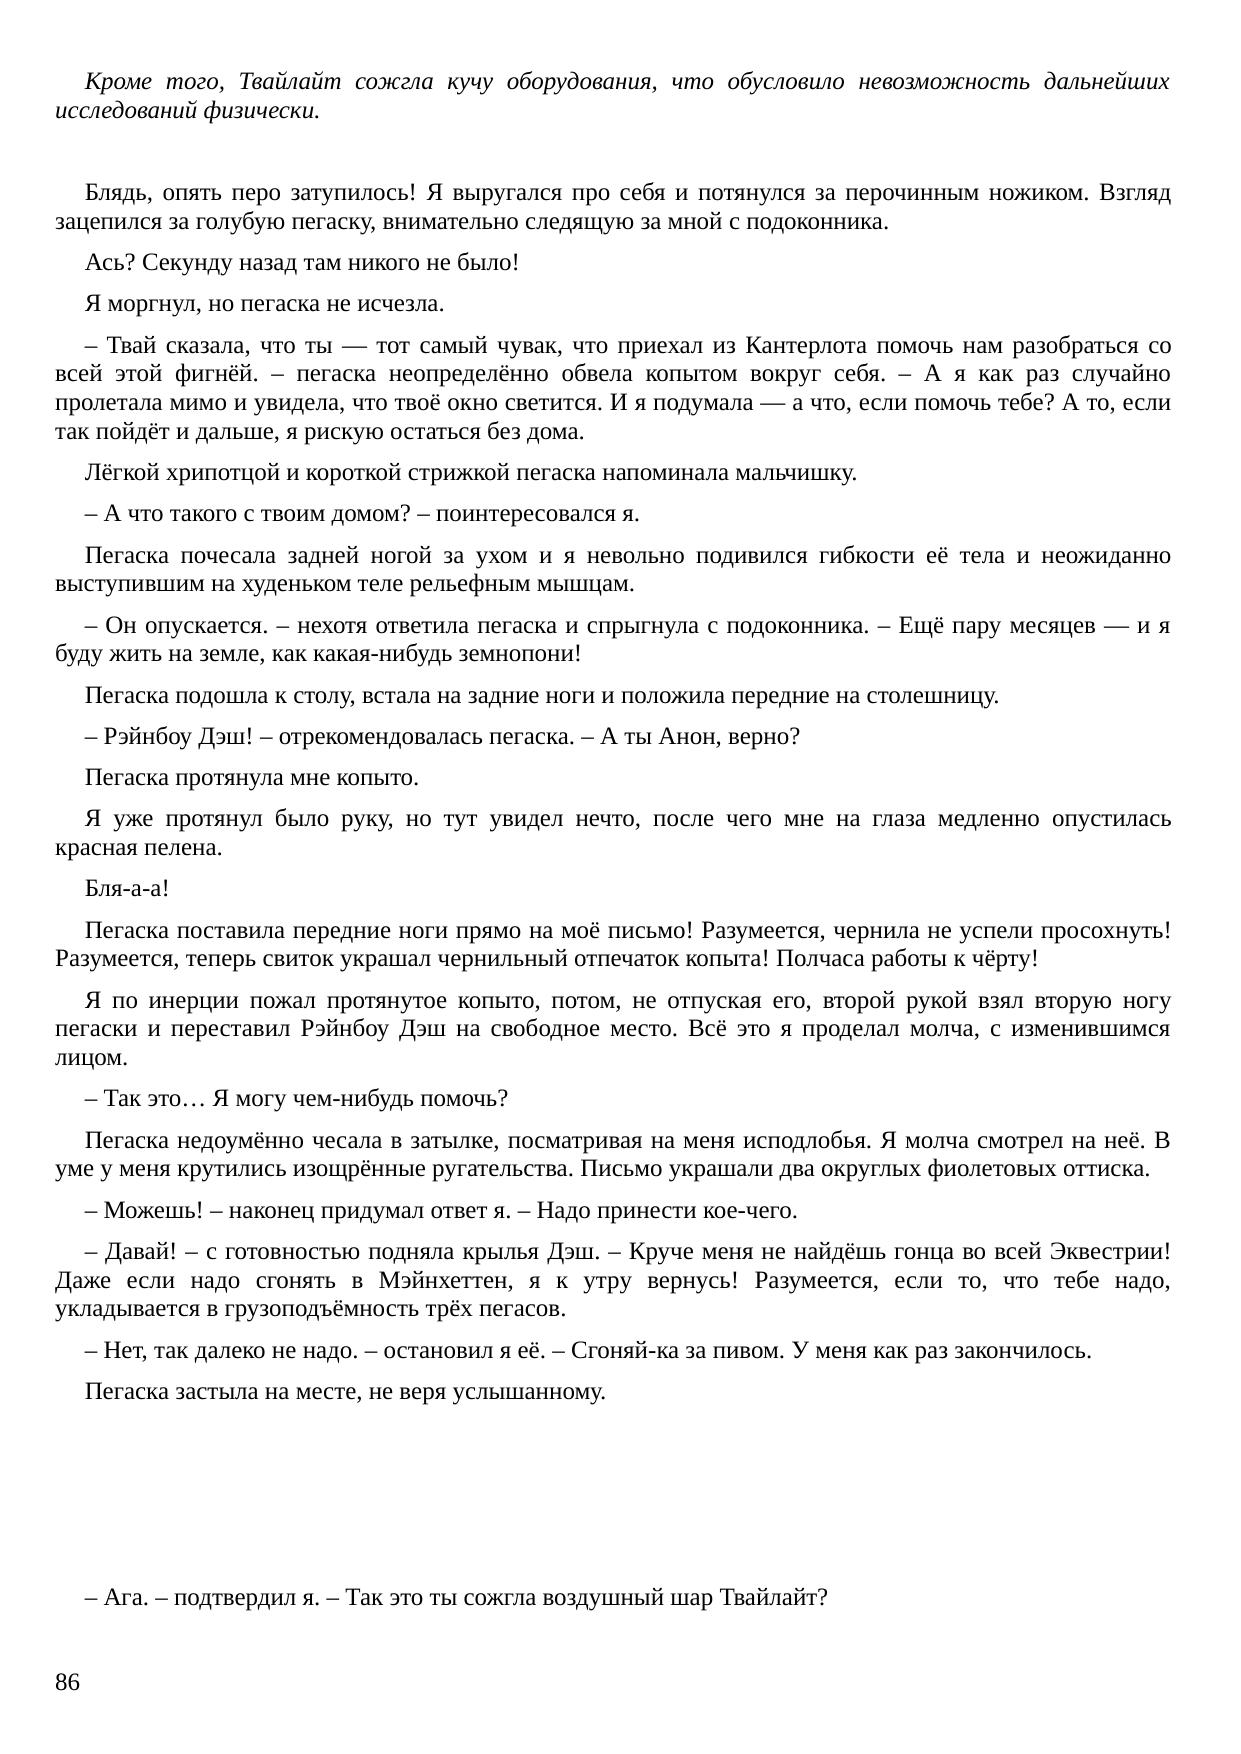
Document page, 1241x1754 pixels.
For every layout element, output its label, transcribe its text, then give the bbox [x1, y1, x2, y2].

text Пегаска подошла к столу, встала на задние ноги и положила передние на столешницу. [55, 680, 1173, 708]
text – Давай! – с готовностью подняла крылья Дэш. – Круче меня не найдёшь гонца во всей Эквестрии! Даже если надо сгонять в Мэйнхеттен, я к утру вернусь! Разумеется, если то, что тебе надо, укладывается в грузоподъёмность трёх пегасов. [55, 1236, 1173, 1322]
text – Он опускается. – нехотя ответила пегаска и спрыгнула с подоконника. – Ещё пару месяцев — и я буду жить на земле, как какая-нибудь земнопони! [55, 610, 1173, 667]
text – Рэйнбоу Дэш! – отрекомендовалась пегаска. – А ты Анон, верно? [55, 721, 1173, 750]
text – А что такого с твоим домом? – поинтересовался я. [55, 498, 1173, 527]
text Кроме того, Твайлайт сожгла кучу оборудования, что обусловило невозможность дальнейших исследований физически. [55, 66, 1173, 123]
text – Так это… Я могу чем-нибудь помочь? [55, 1083, 1173, 1112]
text Я по инерции пожал протянутое копыто, потом, не отпуская его, второй рукой взял вторую ногу пегаски и переставил Рэйнбоу Дэш на свободное место. Всё это я проделал молча, с изменившимся лицом. [55, 985, 1173, 1071]
text Я уже протянул было руку, но тут увидел нечто, после чего мне на глаза медленно опустилась красная пелена. [55, 803, 1173, 861]
text Я моргнул, но пегаска не исчезла. [55, 288, 1173, 317]
text Ась? Секунду назад там никого не было! [55, 247, 1173, 276]
text Пегаска почесала задней ногой за ухом и я невольно подивился гибкости её тела и неожиданно выступившим на худеньком теле рельефным мышцам. [55, 540, 1173, 597]
text Пегаска застыла на месте, не веря услышанному. [55, 1376, 1173, 1405]
text Блядь, опять перо затупилось! Я выругался про себя и потянулся за перочинным ножиком. Взгляд зацепился за голубую пегаску, внимательно следящую за мной с подоконника. [55, 177, 1173, 235]
text – Твай сказала, что ты — тот самый чувак, что приехал из Кантерлота помочь нам разобраться со всей этой фигнёй. – пегаска неопределённо обвела копытом вокруг себя. – А я как раз случайно пролетала мимо и увидела, что твоё окно светится. И я подумала — а что, если помочь тебе? А то, если так пойдёт и дальше, я рискую остаться без дома. [55, 330, 1173, 445]
text – Можешь! – наконец придумал ответ я. – Надо принести кое-чего. [55, 1195, 1173, 1223]
text Лёгкой хрипотцой и короткой стрижкой пегаска напоминала мальчишку. [55, 457, 1173, 486]
text Пегаска недоумённо чесала в затылке, посматривая на меня исподлобья. Я молча смотрел на неё. В уме у меня крутились изощрённые ругательства. Письмо украшали два округлых фиолетовых оттиска. [55, 1125, 1173, 1182]
text – Нет, так далеко не надо. – остановил я её. – Сгоняй-ка за пивом. У меня как раз закончилось. [55, 1335, 1173, 1363]
text Пегаска поставила передние ноги прямо на моё письмо! Разумеется, чернила не успели просохнуть! Разумеется, теперь свиток украшал чернильный отпечаток копыта! Полчаса работы к чёрту! [55, 915, 1173, 972]
text Пегаска протянула мне копыто. [55, 762, 1173, 791]
text Бля-а-а! [55, 873, 1173, 902]
text – Ага. – подтвердил я. – Так это ты сожгла воздушный шар Твайлайт? [55, 1582, 1173, 1611]
